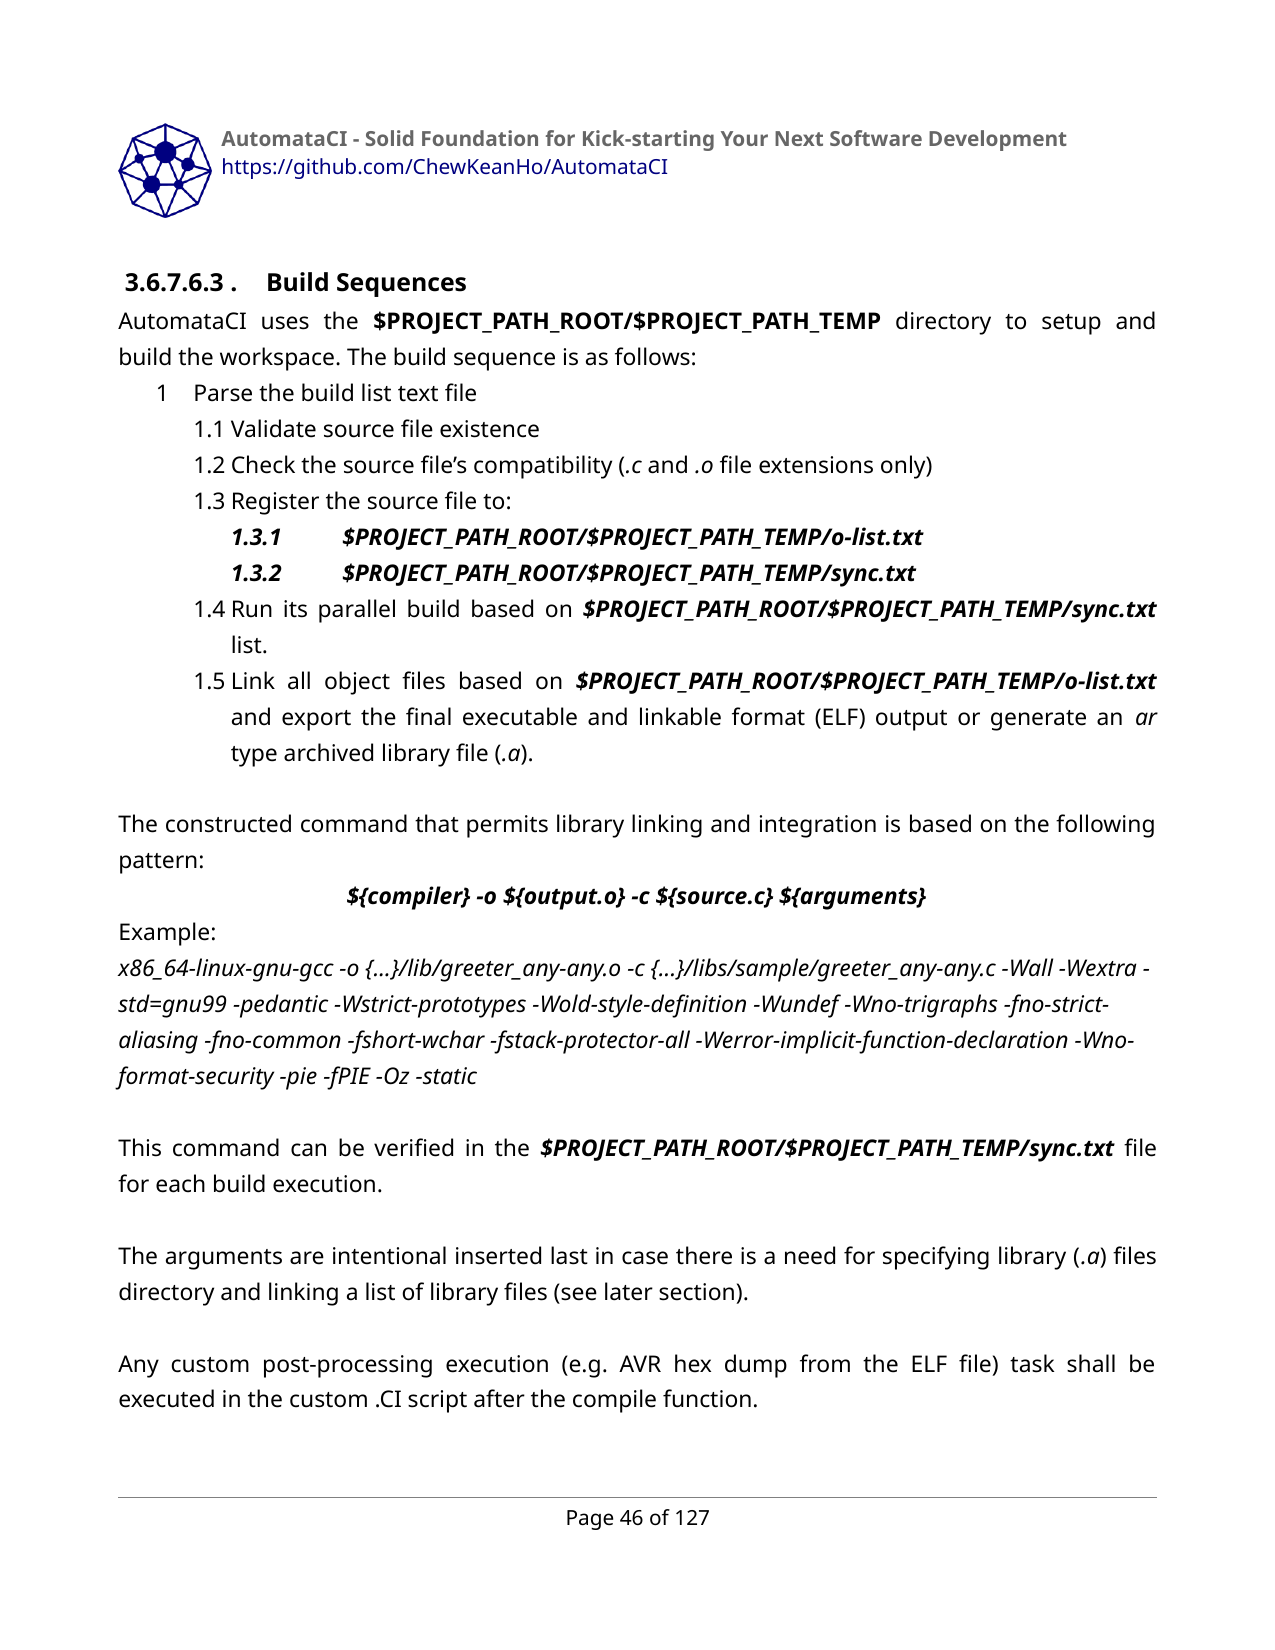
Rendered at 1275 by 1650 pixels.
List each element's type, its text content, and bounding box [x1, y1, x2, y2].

text The arguments are intentional inserted last in case there is a need for specifying library (.a) files directory and linking a list of library files (see later section). [118, 1240, 1157, 1307]
subtitle Build Sequences [118, 265, 1157, 299]
list Validate source file existence [193, 413, 1157, 444]
text Example: [118, 916, 1157, 947]
list Link all object files based on $PROJECT_PATH_ROOT/$PROJECT_PATH_TEMP/o-list.txt and export the final executable and linkable format (ELF) output or generate an ar type archived library file (.a). [193, 665, 1157, 768]
list $PROJECT_PATH_ROOT/$PROJECT_PATH_TEMP/sync.txt [231, 557, 1157, 588]
text ${compiler} -o ${output.o} -c ${source.c} ${arguments} [118, 880, 1157, 912]
list Run its parallel build based on $PROJECT_PATH_ROOT/$PROJECT_PATH_TEMP/sync.txt list. [193, 593, 1157, 660]
picture [118, 123, 212, 218]
text The constructed command that permits library linking and integration is based on the following pattern: [118, 808, 1157, 876]
text AutomataCI uses the $PROJECT_PATH_ROOT/$PROJECT_PATH_TEMP directory to setup and build the workspace. The build sequence is as follows: [118, 305, 1157, 372]
text x86_64-linux-gnu-gcc -o {...}/lib/greeter_any-any.o -c {...}/libs/sample/greeter_any-any.c -Wall -Wextra -std=gnu99 -pedantic -Wstrict-prototypes -Wold-style-definition -Wundef -Wno-trigraphs -fno-strict-aliasing -fno-common -fshort-wchar -fstack-protector-all -Werror-implicit-function-declaration -Wno-format-security -pie -fPIE -Oz -static [118, 952, 1157, 1091]
text This command can be verified in the $PROJECT_PATH_ROOT/$PROJECT_PATH_TEMP/sync.txt file for each build execution. [118, 1132, 1157, 1199]
list Check the source file’s compatibility (.c and .o file extensions only) [193, 449, 1157, 480]
list Parse the build list text file [156, 377, 1157, 408]
list Register the source file to: [193, 485, 1157, 516]
text Any custom post-processing execution (e.g. AVR hex dump from the ELF file) task shall be executed in the custom .CI script after the compile function. [118, 1347, 1157, 1415]
list $PROJECT_PATH_ROOT/$PROJECT_PATH_TEMP/o-list.txt [231, 521, 1157, 552]
